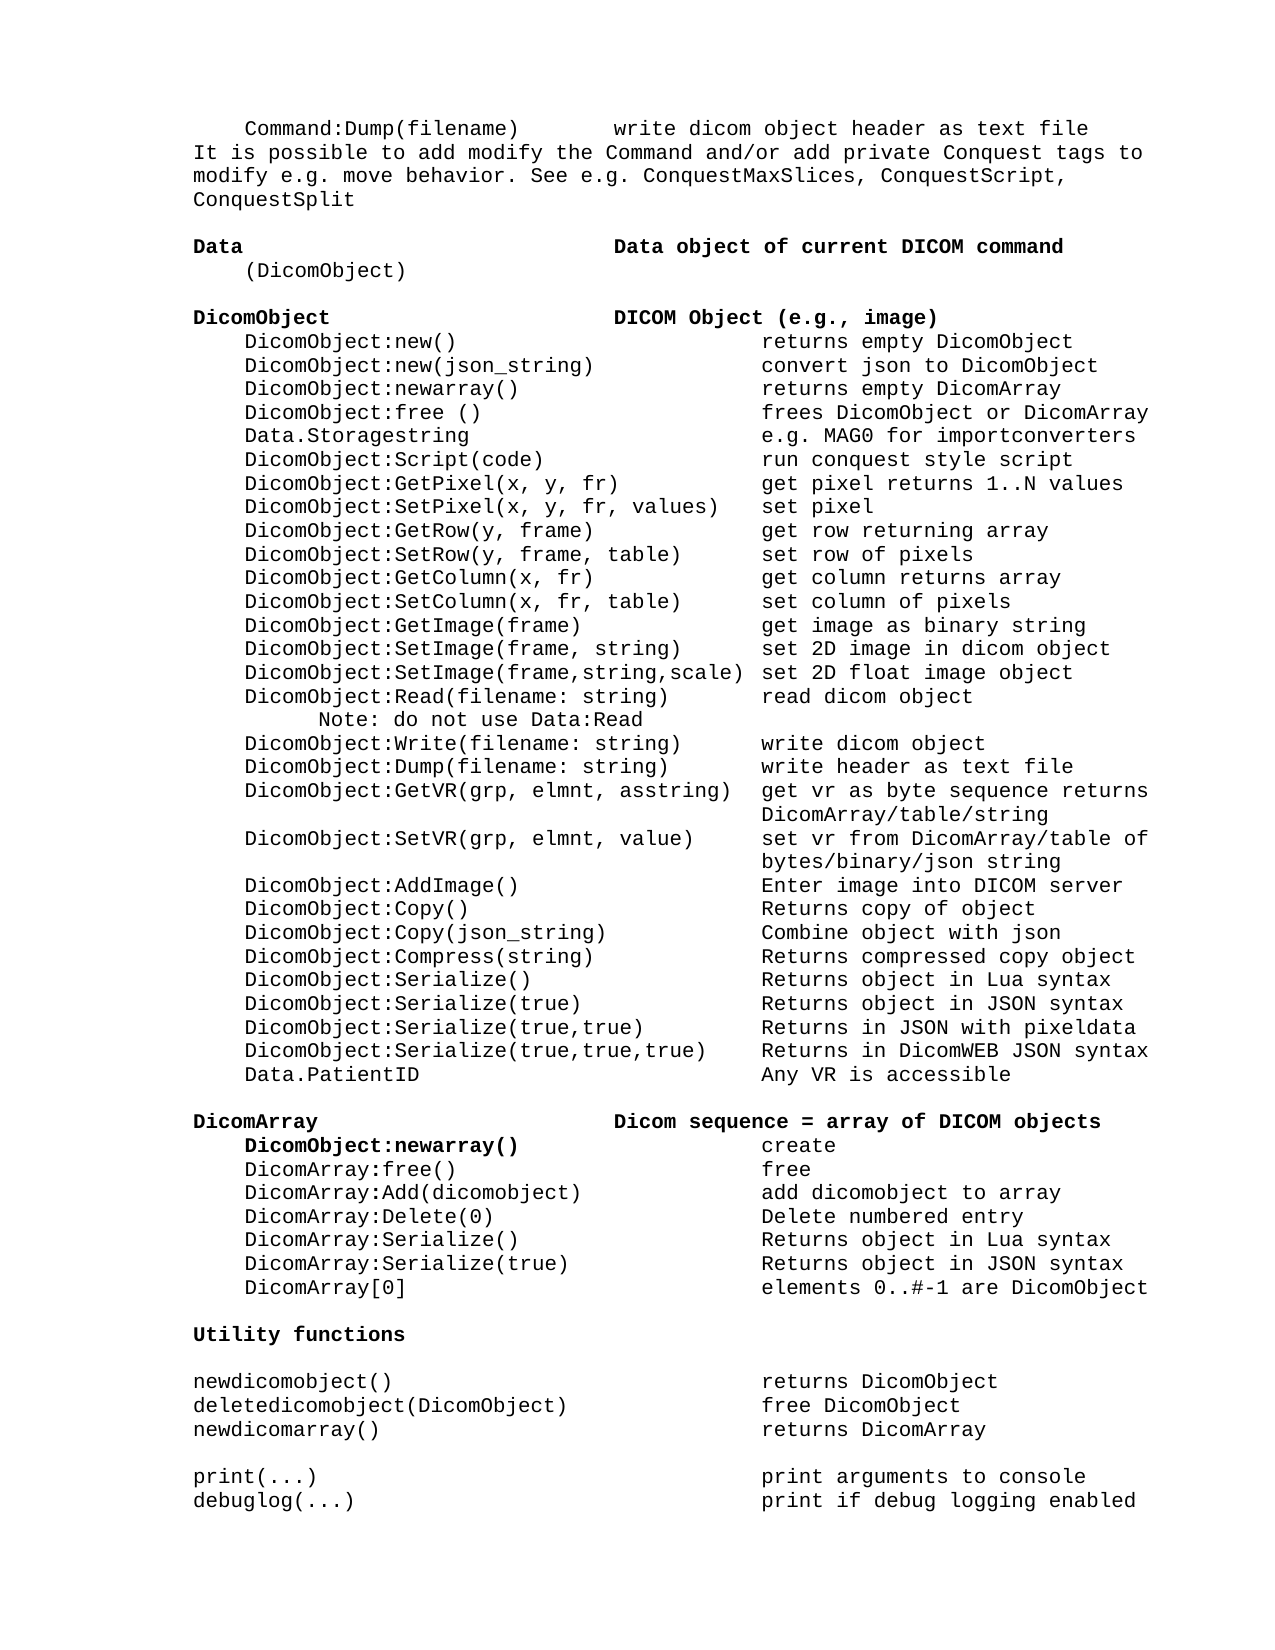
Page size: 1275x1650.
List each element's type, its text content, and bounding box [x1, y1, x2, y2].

text DicomObject:AddImage() Enter image into DICOM server DicomObject:Copy() Returns copy of object DicomObject:Copy(json_string) Combine object with json DicomObject:Compress(string) Returns compressed copy object [193, 875, 1157, 969]
text DicomArray:Serialize() Returns object in Lua syntax DicomArray:Serialize(true) Returns object in JSON syntax DicomArray[0] elements 0..#-1 are DicomObject [193, 1229, 1157, 1300]
text print(...) print arguments to console [193, 1466, 1157, 1489]
text DicomObject DICOM Object (e.g., image) DicomObject:new() returns empty DicomObject DicomObject:new(json_string) convert json to DicomObject DicomObject:newarray() returns empty DicomArray DicomObject:free () frees DicomObject or DicomArray Data.Storagestring e.g. MAG0 for importconverters DicomObject:Script(code) run conquest style script DicomObject:GetPixel(x, y, fr) get pixel returns 1..N values DicomObject:SetPixel(x, y, fr, values) set pixel DicomObject:GetRow(y, frame) get row returning array DicomObject:SetRow(y, frame, table) set row of pixels DicomObject:GetColumn(x, fr) get column returns array DicomObject:SetColumn(x, fr, table) set column of pixels DicomObject:GetImage(frame) get image as binary string DicomObject:SetImage(frame, string) set 2D image in dicom object DicomObject:SetImage(frame,string,scale) set 2D float image object DicomObject:Read(filename: string) read dicom object [193, 307, 1157, 709]
text ConquestSplit [193, 189, 1157, 213]
text DicomArray:free() free DicomArray:Add(dicomobject) add dicomobject to array DicomArray:Delete(0) Delete numbered entry [193, 1158, 1157, 1229]
text It is possible to add modify the Command and/or add private Conquest tags to [193, 142, 1157, 165]
text Data Data object of current DICOM command (DicomObject) [193, 236, 1157, 284]
text Command:Dump(filename) write dicom object header as text file [193, 118, 1157, 142]
text modify e.g. move behavior. See e.g. ConquestMaxSlices, ConquestScript, [193, 165, 1157, 189]
text deletedicomobject(DicomObject) free DicomObject [193, 1395, 1157, 1419]
text Note: do not use Data:Read DicomObject:Write(filename: string) write dicom object DicomObject:Dump(filename: string) write header as text file DicomObject:GetVR(grp, elmnt, asstring) get vr as byte sequence returns DicomArray/table/string DicomObject:SetVR(grp, elmnt, value) set vr from DicomArray/table of bytes/binary/json string [193, 709, 1157, 875]
text debuglog(...) print if debug logging enabled [193, 1489, 1157, 1513]
text newdicomobject() returns DicomObject [193, 1371, 1157, 1395]
text DicomObject:newarray() create [193, 1135, 1157, 1158]
text DicomObject:Serialize() Returns object in Lua syntax DicomObject:Serialize(true) Returns object in JSON syntax DicomObject:Serialize(true,true) Returns in JSON with pixeldata DicomObject:Serialize(true,true,true) Returns in DicomWEB JSON syntax Data.PatientID Any VR is accessible [193, 969, 1157, 1088]
text newdicomarray() returns DicomArray [193, 1419, 1157, 1442]
text DicomArray Dicom sequence = array of DICOM objects [193, 1111, 1157, 1135]
text Utility functions [193, 1324, 1157, 1348]
